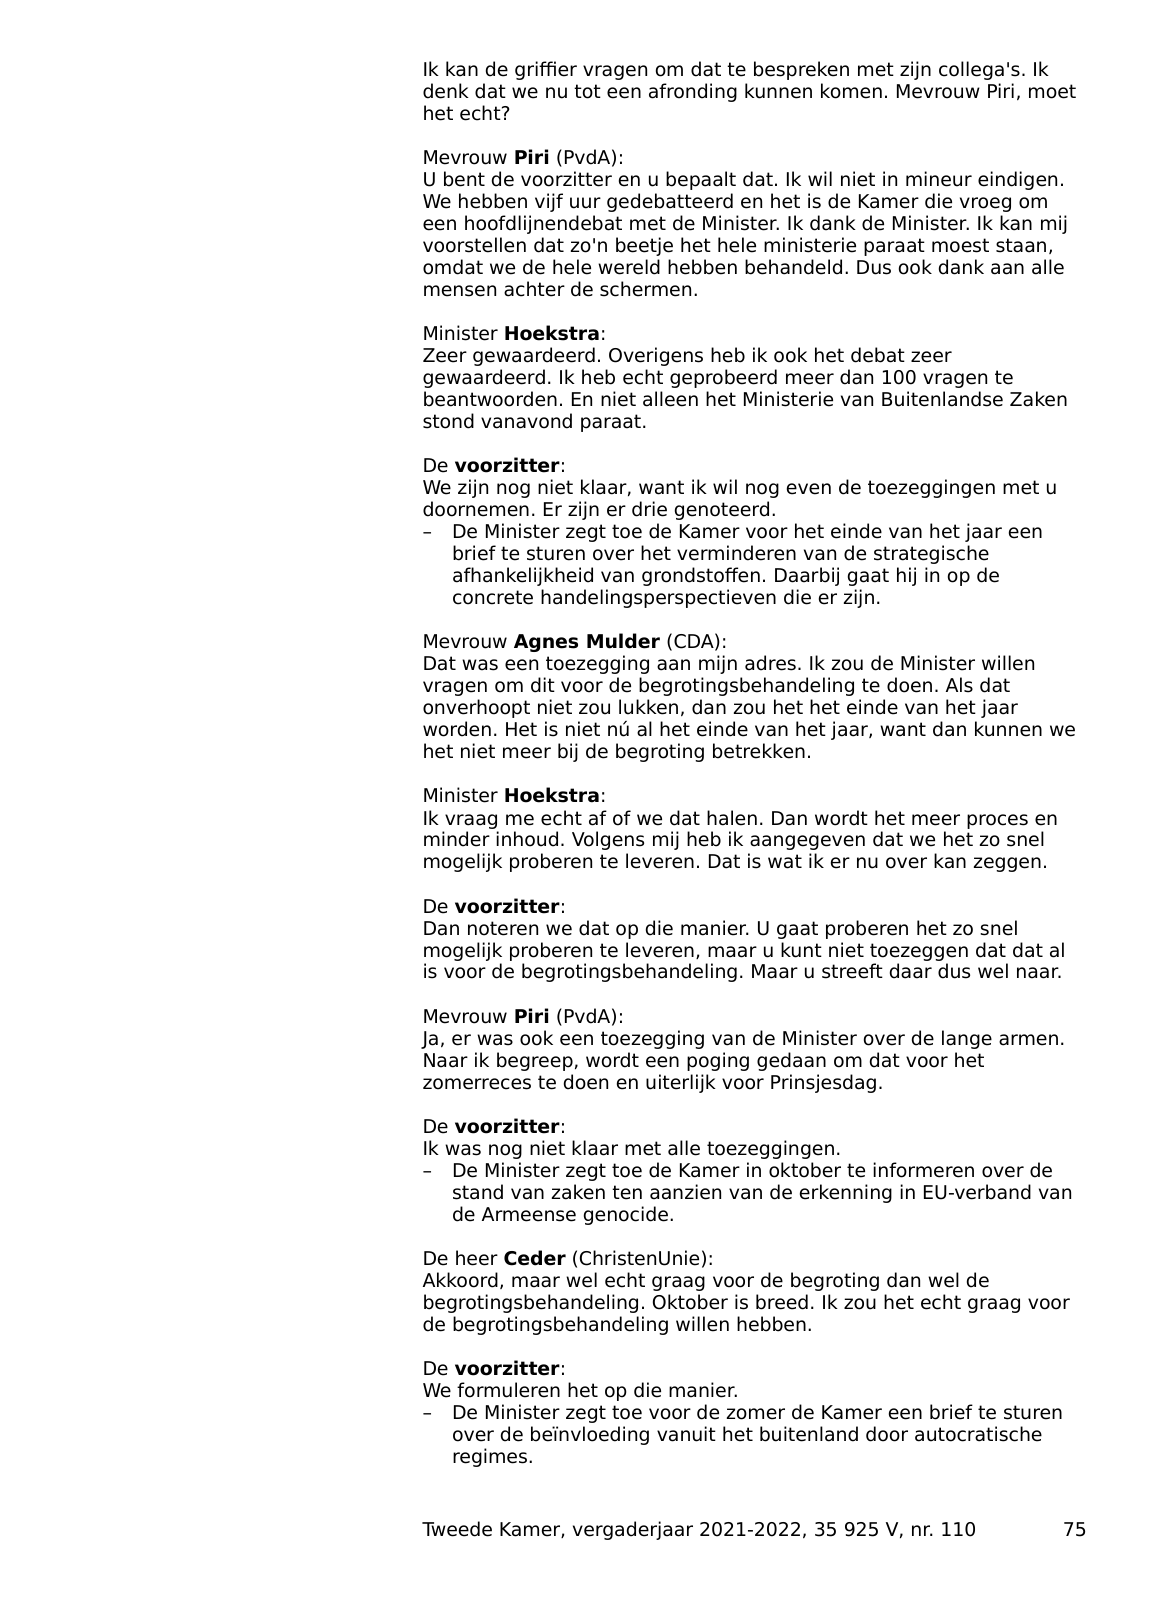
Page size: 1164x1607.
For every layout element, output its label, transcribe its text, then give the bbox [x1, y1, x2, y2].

text Ik vraag me echt af of we dat halen. Dan wordt het meer proces en minder inhoud. Volgens mij heb ik aangegeven dat we het zo snel mogelijk proberen te leveren. Dat is wat ik er nu over kan zeggen. [422, 807, 1087, 873]
text Mevrouw Piri (PvdA): [422, 1006, 1087, 1028]
text Minister Hoekstra: [422, 785, 1087, 807]
text Ik kan de griffier vragen om dat te bespreken met zijn collega's. Ik denk dat we nu tot een afronding kunnen komen. Mevrouw Piri, moet het echt? [422, 59, 1087, 125]
text Ik was nog niet klaar met alle toezeggingen. [422, 1138, 1087, 1160]
text – De Minister zegt toe voor de zomer de Kamer een brief te sturen over de beïnvloeding vanuit het buitenland door autocratische regimes. [422, 1402, 1087, 1468]
text Mevrouw Agnes Mulder (CDA): [422, 631, 1087, 653]
text De voorzitter: [422, 1116, 1087, 1138]
text Minister Hoekstra: [422, 323, 1087, 345]
text – De Minister zegt toe de Kamer in oktober te informeren over de stand van zaken ten aanzien van de erkenning in EU-verband van de Armeense genocide. [422, 1160, 1087, 1226]
text U bent de voorzitter en u bepaalt dat. Ik wil niet in mineur eindigen. We hebben vijf uur gedebatteerd en het is de Kamer die vroeg om een hoofdlijnendebat met de Minister. Ik dank de Minister. Ik kan mij voorstellen dat zo'n beetje het hele ministerie paraat moest staan, omdat we de hele wereld hebben behandeld. Dus ook dank aan alle mensen achter de schermen. [422, 169, 1087, 301]
text Dat was een toezegging aan mijn adres. Ik zou de Minister willen vragen om dit voor de begrotingsbehandeling te doen. Als dat onverhoopt niet zou lukken, dan zou het het einde van het jaar worden. Het is niet nú al het einde van het jaar, want dan kunnen we het niet meer bij de begroting betrekken. [422, 653, 1087, 763]
text De voorzitter: [422, 455, 1087, 477]
text De voorzitter: [422, 896, 1087, 917]
text Ja, er was ook een toezegging van de Minister over de lange armen. Naar ik begreep, wordt een poging gedaan om dat voor het zomerreces te doen en uiterlijk voor Prinsjesdag. [422, 1028, 1087, 1093]
text Dan noteren we dat op die manier. U gaat proberen het zo snel mogelijk proberen te leveren, maar u kunt niet toezeggen dat dat al is voor de begrotingsbehandeling. Maar u streeft daar dus wel naar. [422, 917, 1087, 983]
text We formuleren het op die manier. [422, 1380, 1087, 1402]
text Mevrouw Piri (PvdA): [422, 147, 1087, 169]
text Akkoord, maar wel echt graag voor de begroting dan wel de begrotingsbehandeling. Oktober is breed. Ik zou het echt graag voor de begrotingsbehandeling willen hebben. [422, 1270, 1087, 1336]
text We zijn nog niet klaar, want ik wil nog even de toezeggingen met u doornemen. Er zijn er drie genoteerd. [422, 477, 1087, 521]
text De heer Ceder (ChristenUnie): [422, 1248, 1087, 1270]
text Zeer gewaardeerd. Overigens heb ik ook het debat zeer gewaardeerd. Ik heb echt geprobeerd meer dan 100 vragen te beantwoorden. En niet alleen het Ministerie van Buitenlandse Zaken stond vanavond paraat. [422, 345, 1087, 433]
text De voorzitter: [422, 1358, 1087, 1380]
text – De Minister zegt toe de Kamer voor het einde van het jaar een brief te sturen over het verminderen van de strategische afhankelijkheid van grondstoffen. Daarbij gaat hij in op de concrete handelingsperspectieven die er zijn. [422, 521, 1087, 609]
